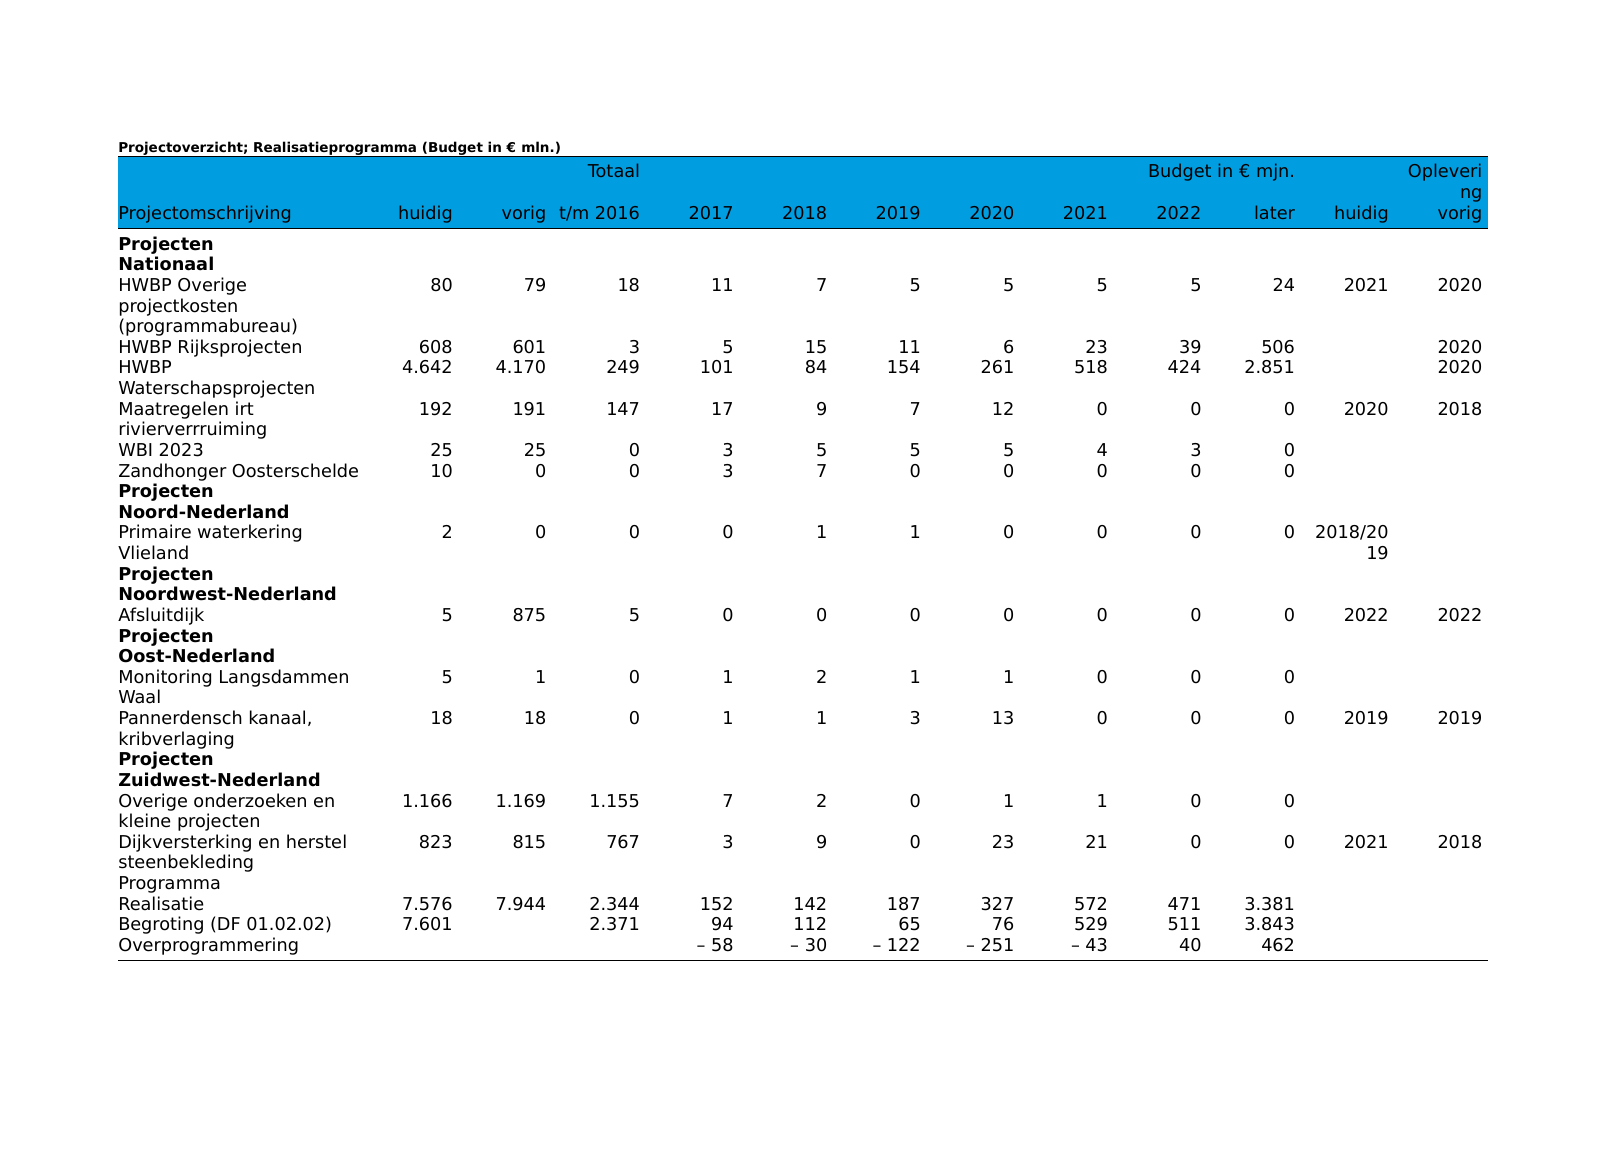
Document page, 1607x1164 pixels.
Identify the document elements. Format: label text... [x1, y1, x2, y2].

table_cell [1020, 770, 1113, 791]
table_cell 25 [459, 440, 552, 461]
table_cell [833, 481, 926, 502]
table_cell [926, 770, 1020, 791]
table_cell 84 [739, 358, 833, 399]
table_cell 2.344 [552, 894, 646, 914]
table_cell [1301, 157, 1394, 203]
table_cell 2019 [1394, 708, 1488, 749]
table_cell [552, 626, 646, 646]
table_cell [1207, 254, 1301, 275]
table_cell 4 [1020, 440, 1113, 461]
table_cell [1301, 358, 1394, 399]
table_cell 0 [1020, 461, 1113, 481]
table_cell [552, 646, 646, 667]
table_cell [739, 502, 833, 522]
table_cell [926, 873, 1020, 894]
table_cell 2020 [926, 203, 1020, 228]
table_cell Overprogrammering [118, 935, 365, 960]
table_cell [1394, 626, 1488, 646]
table_cell 3.843 [1207, 914, 1301, 935]
table_cell [1394, 749, 1488, 770]
table_cell 2021 [1020, 203, 1113, 228]
table_cell [118, 157, 365, 203]
table_cell [1207, 481, 1301, 502]
table_cell 875 [459, 605, 552, 626]
table_cell 2018/2019 [1301, 523, 1394, 564]
table_cell 0 [1114, 791, 1207, 832]
table_cell Primaire waterkering Vlieland [118, 523, 365, 564]
table_cell Projecten [118, 481, 365, 502]
table_cell 24 [1207, 275, 1301, 337]
table_cell [1207, 229, 1301, 254]
table_cell [1394, 440, 1488, 461]
table_cell [459, 749, 552, 770]
table_cell Projecten [118, 564, 365, 584]
table_cell [646, 873, 739, 894]
table_cell [1020, 254, 1113, 275]
table_cell [1394, 646, 1488, 667]
table_cell 11 [646, 275, 739, 337]
table_cell [552, 502, 646, 522]
table_cell [1114, 873, 1207, 894]
table_cell [646, 229, 739, 254]
table_cell 506 [1207, 337, 1301, 357]
table_cell later [1207, 203, 1301, 228]
table_cell vorig [459, 203, 552, 228]
table_cell 2018 [1394, 399, 1488, 440]
table_cell 0 [1020, 523, 1113, 564]
table_cell Projecten [118, 749, 365, 770]
table_cell [1394, 481, 1488, 502]
table_cell 0 [1114, 605, 1207, 626]
table_cell 17 [646, 399, 739, 440]
table_cell [833, 626, 926, 646]
table_cell 9 [739, 832, 833, 873]
table_cell Oplevering [1394, 157, 1488, 203]
table_cell 112 [739, 914, 833, 935]
table_cell 3 [646, 440, 739, 461]
table_cell [1301, 337, 1394, 357]
table_cell 0 [1207, 667, 1301, 708]
table_cell 5 [926, 275, 1020, 337]
table_cell 7 [646, 791, 739, 832]
table_cell [1207, 749, 1301, 770]
table_cell 518 [1020, 358, 1113, 399]
table_cell [1114, 481, 1207, 502]
table_cell [1394, 914, 1488, 935]
table_cell 249 [552, 358, 646, 399]
table_cell [1114, 770, 1207, 791]
table_cell [552, 564, 646, 584]
table_cell 0 [1207, 708, 1301, 749]
table_cell [739, 254, 833, 275]
table_cell [1020, 626, 1113, 646]
table_cell [1301, 894, 1394, 914]
table_cell – 251 [926, 935, 1020, 960]
table_cell [646, 626, 739, 646]
table_cell [1207, 626, 1301, 646]
table_cell [1207, 584, 1301, 605]
table_cell [552, 481, 646, 502]
table_cell Dijkversterking en herstel steenbekleding [118, 832, 365, 873]
table_cell [365, 626, 458, 646]
table_cell 7.601 [365, 914, 458, 935]
table_cell [365, 584, 458, 605]
table_cell [552, 254, 646, 275]
table_cell 471 [1114, 894, 1207, 914]
table_cell [552, 749, 646, 770]
table_cell 76 [926, 914, 1020, 935]
table_cell HWBP Waterschapsprojecten [118, 358, 365, 399]
table_cell 0 [1114, 399, 1207, 440]
table_cell 823 [365, 832, 458, 873]
table_cell [739, 481, 833, 502]
table_cell [459, 626, 552, 646]
table_cell 191 [459, 399, 552, 440]
table_cell Zandhonger Oosterschelde [118, 461, 365, 481]
table_cell 327 [926, 894, 1020, 914]
table_cell 815 [459, 832, 552, 873]
table_cell 572 [1020, 894, 1113, 914]
table_cell Programma [118, 873, 365, 894]
table_cell [926, 749, 1020, 770]
table_cell 1 [459, 667, 552, 708]
table_cell [365, 749, 458, 770]
table_cell 3.381 [1207, 894, 1301, 914]
table_cell 0 [1207, 605, 1301, 626]
table_cell 101 [646, 358, 739, 399]
table_cell [1394, 791, 1488, 832]
table_cell [459, 502, 552, 522]
table_cell 0 [1207, 791, 1301, 832]
table_cell [459, 646, 552, 667]
table_cell [1301, 914, 1394, 935]
table_cell [646, 564, 739, 584]
table_cell [1114, 254, 1207, 275]
table_cell 7.944 [459, 894, 552, 914]
table_cell 0 [552, 667, 646, 708]
table_cell 2 [365, 523, 458, 564]
table_cell 23 [1020, 337, 1113, 357]
table_cell [459, 229, 552, 254]
table_cell 767 [552, 832, 646, 873]
table_cell [552, 584, 646, 605]
table_cell [365, 254, 458, 275]
table_cell 1 [833, 667, 926, 708]
table_cell 2022 [1114, 203, 1207, 228]
table_cell [1301, 749, 1394, 770]
table_cell [1020, 502, 1113, 522]
table_cell [365, 646, 458, 667]
table_cell 5 [365, 667, 458, 708]
table_cell Budget in € mjn. [1020, 157, 1301, 203]
table_cell – 58 [646, 935, 739, 960]
table_cell [459, 935, 552, 960]
table_cell [1114, 646, 1207, 667]
table_cell 0 [552, 440, 646, 461]
table_cell 0 [926, 461, 1020, 481]
table_cell 5 [1020, 275, 1113, 337]
table_cell [552, 770, 646, 791]
table_cell [1394, 894, 1488, 914]
table_cell 0 [833, 832, 926, 873]
table_cell Afsluitdijk [118, 605, 365, 626]
table_cell 2019 [1301, 708, 1394, 749]
table_cell 23 [926, 832, 1020, 873]
table_cell [1301, 502, 1394, 522]
table_cell 7 [739, 275, 833, 337]
table_cell 2020 [1301, 399, 1394, 440]
table_cell [833, 584, 926, 605]
table_cell 5 [646, 337, 739, 357]
table_cell 3 [552, 337, 646, 357]
table_cell 0 [833, 461, 926, 481]
table_cell [926, 584, 1020, 605]
table_cell 0 [833, 605, 926, 626]
table_cell [926, 564, 1020, 584]
table_cell 0 [1114, 832, 1207, 873]
table_cell [1301, 440, 1394, 461]
table_cell [365, 770, 458, 791]
table_cell 424 [1114, 358, 1207, 399]
table_cell [552, 935, 646, 960]
table_cell 0 [1020, 708, 1113, 749]
table_header Projectoverzicht; Realisatieprogramma (Budget in € mln.) [118, 140, 1488, 156]
table_cell 1 [739, 523, 833, 564]
table_cell [1394, 229, 1488, 254]
table_cell [1020, 564, 1113, 584]
table_cell – 30 [739, 935, 833, 960]
table_cell [1301, 935, 1394, 960]
table_cell [1020, 873, 1113, 894]
table_cell 5 [926, 440, 1020, 461]
table_cell [646, 584, 739, 605]
table_cell [926, 502, 1020, 522]
table_cell 0 [833, 791, 926, 832]
table_cell [459, 584, 552, 605]
table_cell – 43 [1020, 935, 1113, 960]
table_cell 1.169 [459, 791, 552, 832]
table_cell 0 [1207, 399, 1301, 440]
table_cell 0 [926, 605, 1020, 626]
table_cell 5 [739, 440, 833, 461]
table_cell 0 [552, 708, 646, 749]
table_cell 0 [459, 523, 552, 564]
table_cell 0 [1207, 440, 1301, 461]
table_cell 0 [1020, 399, 1113, 440]
table_cell 1 [646, 667, 739, 708]
table_cell [365, 502, 458, 522]
table_cell [365, 935, 458, 960]
table_cell [833, 502, 926, 522]
table_cell [833, 564, 926, 584]
table_cell [926, 481, 1020, 502]
table_cell Zuidwest-Nederland [118, 770, 365, 791]
table_cell 15 [739, 337, 833, 357]
table_cell HWBP Rijksprojecten [118, 337, 365, 357]
table_cell 511 [1114, 914, 1207, 935]
table_cell HWBP Overige projectkosten (programmabureau) [118, 275, 365, 337]
table_cell 12 [926, 399, 1020, 440]
table_cell 2020 [1394, 358, 1488, 399]
table_cell 152 [646, 894, 739, 914]
table_cell [1301, 667, 1394, 708]
table_cell [739, 646, 833, 667]
table_cell [739, 584, 833, 605]
table_cell 7.576 [365, 894, 458, 914]
table_cell 1 [739, 708, 833, 749]
table_cell 192 [365, 399, 458, 440]
table_cell 1 [926, 791, 1020, 832]
table_cell [1020, 584, 1113, 605]
table_cell 0 [1114, 523, 1207, 564]
table_cell 5 [552, 605, 646, 626]
table_cell [1114, 626, 1207, 646]
table_cell [1394, 523, 1488, 564]
table_cell [365, 564, 458, 584]
table_cell 1.155 [552, 791, 646, 832]
table_cell [365, 481, 458, 502]
table_cell [646, 749, 739, 770]
table_cell 39 [1114, 337, 1207, 357]
table_cell 2 [739, 791, 833, 832]
table_cell 3 [646, 832, 739, 873]
table_cell 0 [552, 461, 646, 481]
table_cell huidig [365, 203, 458, 228]
table_cell 3 [646, 461, 739, 481]
table_cell 2018 [1394, 832, 1488, 873]
table_cell [739, 873, 833, 894]
table_cell 25 [365, 440, 458, 461]
table_cell 3 [1114, 440, 1207, 461]
table_cell [552, 229, 646, 254]
table_cell [833, 646, 926, 667]
table_cell 261 [926, 358, 1020, 399]
table_cell Totaal [459, 157, 646, 203]
table_cell [926, 254, 1020, 275]
table_cell Overige onderzoeken en kleine projecten [118, 791, 365, 832]
table_cell [1207, 873, 1301, 894]
table_cell 2.371 [552, 914, 646, 935]
table_cell Realisatie [118, 894, 365, 914]
table_cell 2 [739, 667, 833, 708]
table_cell [1114, 502, 1207, 522]
table_cell 0 [1207, 461, 1301, 481]
table_cell [739, 749, 833, 770]
table_cell [1301, 481, 1394, 502]
table_cell [1301, 873, 1394, 894]
table_cell 0 [1114, 461, 1207, 481]
table_cell 5 [833, 440, 926, 461]
table_cell [1394, 770, 1488, 791]
table_cell [1394, 254, 1488, 275]
table_cell 0 [739, 605, 833, 626]
table_cell [1394, 564, 1488, 584]
table_cell 187 [833, 894, 926, 914]
table_cell vorig [1394, 203, 1488, 228]
table_cell [926, 646, 1020, 667]
table_cell 2022 [1301, 605, 1394, 626]
table_cell [1301, 229, 1394, 254]
table_cell 2017 [646, 203, 739, 228]
table_cell [1114, 229, 1207, 254]
table_cell 40 [1114, 935, 1207, 960]
table_cell Projecten [118, 626, 365, 646]
table_cell – 122 [833, 935, 926, 960]
table_cell [1207, 564, 1301, 584]
table_cell [646, 646, 739, 667]
table_cell [1301, 584, 1394, 605]
table_cell t/m 2016 [552, 203, 646, 228]
table_cell [646, 254, 739, 275]
table_cell [1114, 584, 1207, 605]
table_cell 5 [833, 275, 926, 337]
table_cell 2.851 [1207, 358, 1301, 399]
table_cell 0 [1114, 667, 1207, 708]
table_cell 18 [365, 708, 458, 749]
table_cell [365, 229, 458, 254]
table_cell [1301, 770, 1394, 791]
table_cell 6 [926, 337, 1020, 357]
table_cell [1020, 481, 1113, 502]
table_cell [739, 229, 833, 254]
table_cell 5 [365, 605, 458, 626]
table_cell [1301, 791, 1394, 832]
table_cell [833, 749, 926, 770]
table_cell [1207, 646, 1301, 667]
table_cell [1301, 646, 1394, 667]
table_cell [833, 873, 926, 894]
table_cell 462 [1207, 935, 1301, 960]
table_cell 608 [365, 337, 458, 357]
table_cell [926, 626, 1020, 646]
table_cell huidig [1301, 203, 1394, 228]
table_cell 9 [739, 399, 833, 440]
table_cell [739, 157, 833, 203]
table_cell [1301, 254, 1394, 275]
table_cell 7 [833, 399, 926, 440]
table_cell [1301, 461, 1394, 481]
table_cell [833, 254, 926, 275]
table_cell 18 [459, 708, 552, 749]
table_cell [1394, 873, 1488, 894]
table_cell [1394, 584, 1488, 605]
table_cell 7 [739, 461, 833, 481]
table_cell [1394, 667, 1488, 708]
table_cell 0 [1207, 832, 1301, 873]
table_cell [646, 481, 739, 502]
table_cell 0 [1020, 605, 1113, 626]
table_cell [833, 157, 926, 203]
table_cell 601 [459, 337, 552, 357]
table_cell 529 [1020, 914, 1113, 935]
table_cell 18 [552, 275, 646, 337]
table_cell Nationaal [118, 254, 365, 275]
table_cell 1 [926, 667, 1020, 708]
table_cell 4.642 [365, 358, 458, 399]
table_cell [459, 254, 552, 275]
table_cell [926, 157, 1020, 203]
table_cell Maatregelen irt rivierverrruiming [118, 399, 365, 440]
table_cell 154 [833, 358, 926, 399]
table_cell [646, 157, 739, 203]
table_cell 21 [1020, 832, 1113, 873]
table_cell 4.170 [459, 358, 552, 399]
table_cell 1 [833, 523, 926, 564]
table_cell [1301, 626, 1394, 646]
table_cell [1301, 564, 1394, 584]
table_cell [459, 914, 552, 935]
table_cell [552, 873, 646, 894]
table_cell 65 [833, 914, 926, 935]
table_cell 2019 [833, 203, 926, 228]
table_cell [365, 873, 458, 894]
table_cell Noordwest-Nederland [118, 584, 365, 605]
table_cell [833, 770, 926, 791]
table_cell [1394, 502, 1488, 522]
table_cell [459, 481, 552, 502]
table_cell [1020, 229, 1113, 254]
table_cell 2022 [1394, 605, 1488, 626]
table_cell 79 [459, 275, 552, 337]
table_cell [459, 770, 552, 791]
table_cell 80 [365, 275, 458, 337]
table_cell Projecten [118, 229, 365, 254]
table_cell 94 [646, 914, 739, 935]
table_cell 2021 [1301, 275, 1394, 337]
table_cell 0 [926, 523, 1020, 564]
table_cell 0 [1207, 523, 1301, 564]
table_cell 10 [365, 461, 458, 481]
table_cell 1.166 [365, 791, 458, 832]
table_cell [1207, 770, 1301, 791]
table_cell Projectomschrijving [118, 203, 365, 228]
table_cell WBI 2023 [118, 440, 365, 461]
table_cell 5 [1114, 275, 1207, 337]
table_cell Pannerdensch kanaal, kribverlaging [118, 708, 365, 749]
table_cell [459, 873, 552, 894]
table_cell [833, 229, 926, 254]
table_cell [1207, 502, 1301, 522]
table_cell 0 [646, 523, 739, 564]
table_cell [739, 564, 833, 584]
table_cell 0 [552, 523, 646, 564]
table_cell 2018 [739, 203, 833, 228]
table_cell 2020 [1394, 275, 1488, 337]
table_cell [646, 770, 739, 791]
table_cell 1 [1020, 791, 1113, 832]
table_cell 0 [1114, 708, 1207, 749]
table_cell Oost-Nederland [118, 646, 365, 667]
table_cell 147 [552, 399, 646, 440]
table_cell [1114, 564, 1207, 584]
table_cell [459, 564, 552, 584]
table_cell Monitoring Langsdammen Waal [118, 667, 365, 708]
table_cell 13 [926, 708, 1020, 749]
table_cell 3 [833, 708, 926, 749]
table_cell [1394, 461, 1488, 481]
table_cell 142 [739, 894, 833, 914]
table_cell 1 [646, 708, 739, 749]
table_cell [365, 157, 458, 203]
table_cell [926, 229, 1020, 254]
table_cell [646, 502, 739, 522]
table_cell 0 [646, 605, 739, 626]
table_cell 2020 [1394, 337, 1488, 357]
table_cell Begroting (DF 01.02.02) [118, 914, 365, 935]
table_cell [1020, 646, 1113, 667]
table_cell Noord-Nederland [118, 502, 365, 522]
table_cell 11 [833, 337, 926, 357]
table_cell 2021 [1301, 832, 1394, 873]
table_cell [1394, 935, 1488, 960]
table_cell [739, 626, 833, 646]
table_cell 0 [1020, 667, 1113, 708]
table_cell 0 [459, 461, 552, 481]
table_cell [1114, 749, 1207, 770]
table_cell [739, 770, 833, 791]
table_cell [1020, 749, 1113, 770]
